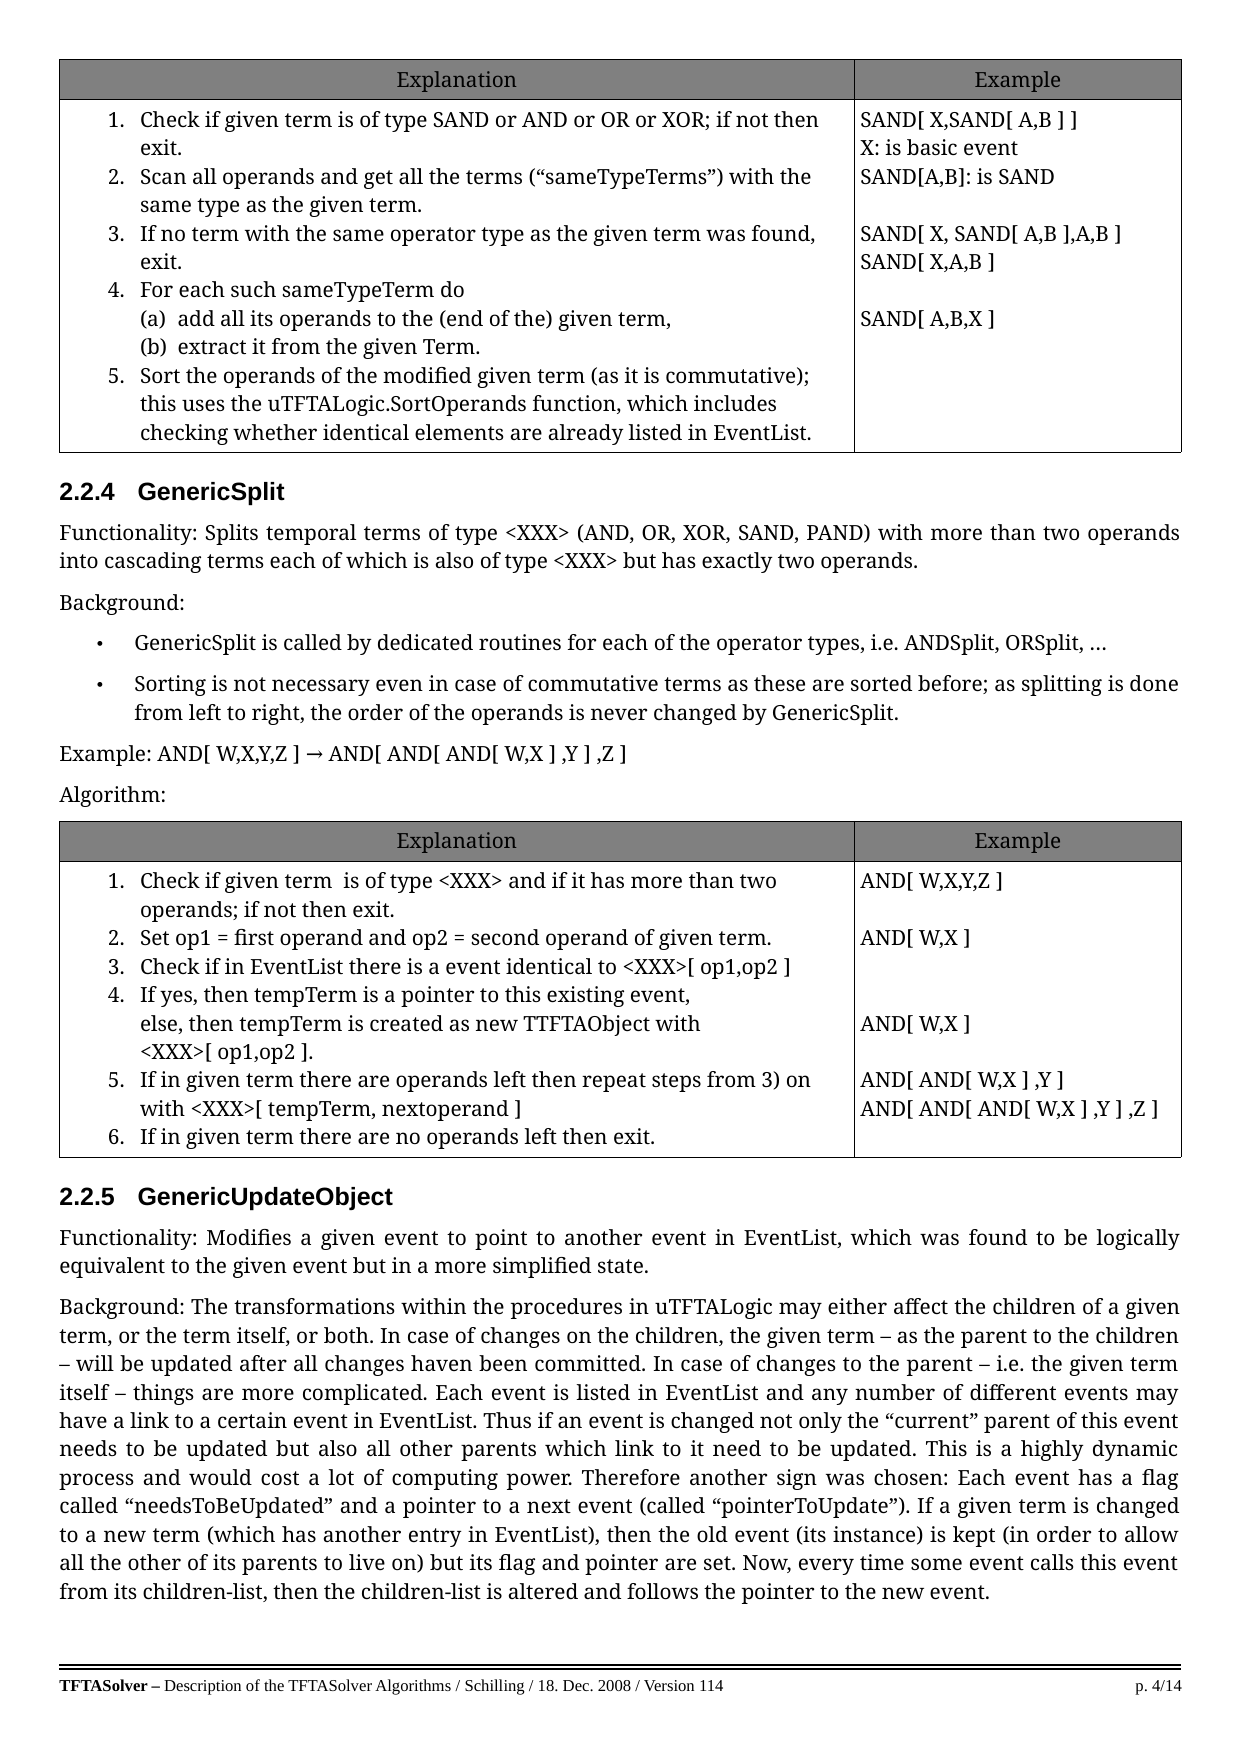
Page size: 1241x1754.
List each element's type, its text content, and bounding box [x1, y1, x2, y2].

table_cell Check if given term is of type <XXX> and if it has more than two operands; if not then exit. Set op1 = first operand and op2 = second operand of given term. Check if in EventList there is a event identical to <XXX>[ op1,op2 ] If yes, then tempTerm is a pointer to this existing event, else, then tempTerm is created as new TTFTAObject with <XXX>[ op1,op2 ]. If in given term there are operands left then repeat steps from 3) on with <XXX>[ tempTerm, nextoperand ] If in given term there are no operands left then exit. [60, 862, 854, 1157]
table_header Example [855, 60, 1181, 99]
text Functionality: Splits temporal terms of type <XXX> (AND, OR, XOR, SAND, PAND) with more than two operands into cascading terms each of which is also of type <XXX> but has exactly two operands. [59, 518, 1181, 575]
table_header Example [855, 822, 1181, 861]
list GenericSplit is called by dedicated routines for each of the operator types, i.e. ANDSplit, ORSplit, … [97, 628, 1181, 657]
table_cell AND[ W,X,Y,Z ] AND[ W,X ] AND[ W,X ] AND[ AND[ W,X ] ,Y ] AND[ AND[ AND[ W,X ] ,Y ] ,Z ] [855, 862, 1181, 1157]
table_header Explanation [60, 60, 854, 99]
subtitle GenericSplit [59, 477, 1181, 506]
list Sorting is not necessary even in case of commutative terms as these are sorted before; as splitting is done from left to right, the order of the operands is never changed by GenericSplit. [97, 669, 1181, 726]
table_cell Check if given term is of type SAND or AND or OR or XOR; if not then exit. Scan all operands and get all the terms (“sameTypeTerms”) with the same type as the given term. If no term with the same operator type as the given term was found, exit. For each such sameTypeTerm do add all its operands to the (end of the) given term, extract it from the given Term. Sort the operands of the modified given term (as it is commutative); this uses the uTFTALogic.SortOperands function, which includes checking whether identical elements are already listed in EventList. [60, 100, 854, 452]
table_cell SAND[ X,SAND[ A,B ] ] X: is basic event SAND[A,B]: is SAND SAND[ X, SAND[ A,B ],A,B ] SAND[ X,A,B ] SAND[ A,B,X ] [855, 100, 1181, 452]
text Background: [59, 588, 1181, 616]
subtitle GenericUpdateObject [59, 1182, 1181, 1211]
text Algorithm: [59, 780, 1181, 808]
text Example: AND[ W,X,Y,Z ] → AND[ AND[ AND[ W,X ] ,Y ] ,Z ] [59, 739, 1181, 767]
text Background: The transformations within the procedures in uTFTALogic may either affect the children of a given term, or the term itself, or both. In case of changes on the children, the given term – as the parent to the children – will be updated after all changes haven been committed. In case of changes to the parent – i.e. the given term itself – things are more complicated. Each event is listed in EventList and any number of different events may have a link to a certain event in EventList. Thus if an event is changed not only the “current” parent of this event needs to be updated but also all other parents which link to it need to be updated. This is a highly dynamic process and would cost a lot of computing power. Therefore another sign was chosen: Each event has a flag called “needsToBeUpdated” and a pointer to a next event (called “pointerToUpdate”). If a given term is changed to a new term (which has another entry in EventList), then the old event (its instance) is kept (in order to allow all the other of its parents to live on) but its flag and pointer are set. Now, every time some event calls this event from its children-list, then the children-list is altered and follows the pointer to the new event. [59, 1292, 1181, 1605]
table_header Explanation [60, 822, 854, 861]
text Functionality: Modifies a given event to point to another event in EventList, which was found to be logically equivalent to the given event but in a more simplified state. [59, 1223, 1181, 1280]
